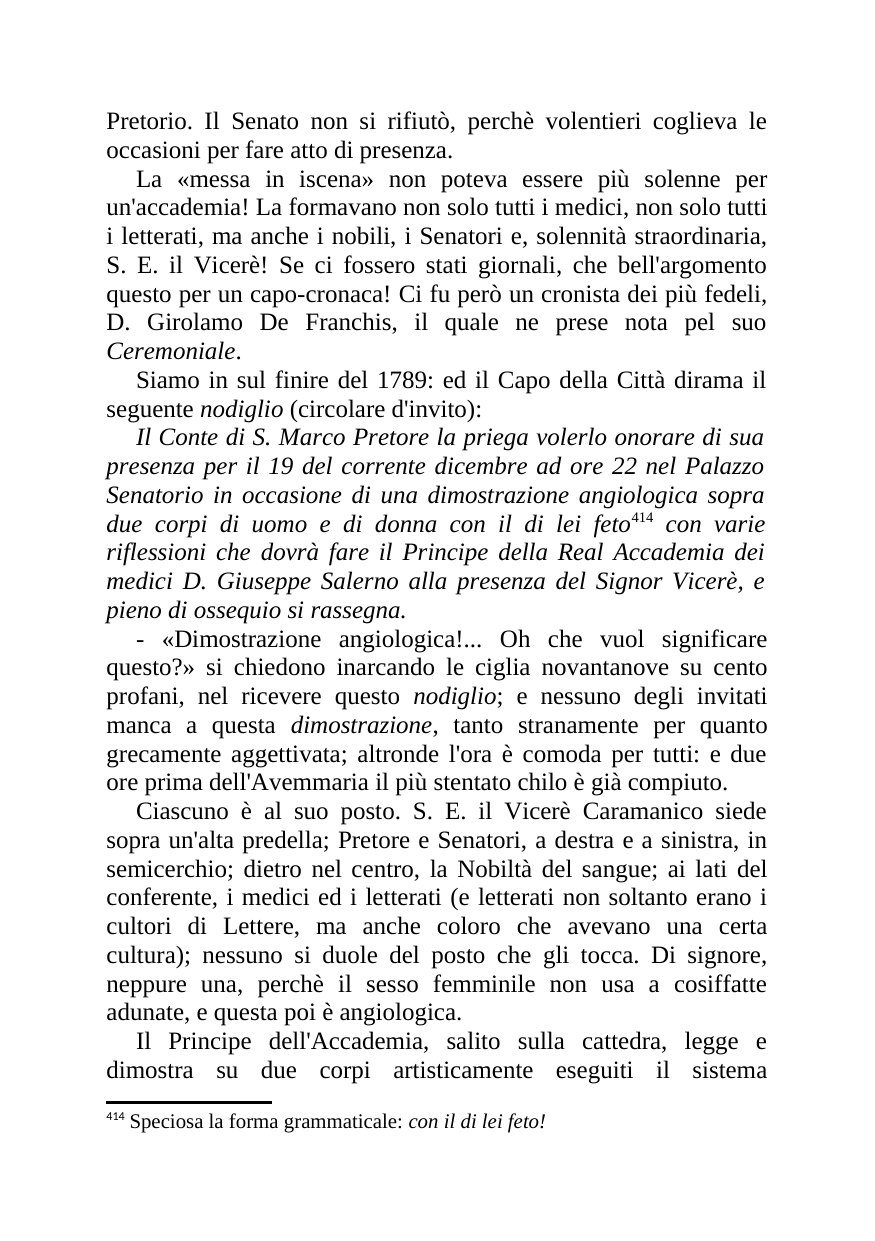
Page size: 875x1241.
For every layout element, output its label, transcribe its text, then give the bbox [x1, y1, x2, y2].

text Ciascuno è al suo posto. S. E. il Vicerè Caramanico siede sopra un'alta predella; Pretore e Senatori, a destra e a sinistra, in semicerchio; dietro nel centro, la Nobiltà del sangue; ai lati del conferente, i medici ed i letterati (e letterati non soltanto erano i cultori di Lettere, ma anche coloro che avevano una certa cultura); nessuno si duole del posto che gli tocca. Di signore, neppure una, perchè il sesso femminile non usa a cosiffatte adunate, e questa poi è angiologica. [106, 796, 768, 1026]
text Pretorio. Il Senato non si rifiutò, perchè volentieri coglieva le occasioni per fare atto di presenza. [106, 106, 768, 164]
text Speciosa la forma grammaticale: con il di lei feto! [106, 1108, 768, 1134]
text - «Dimostrazione angiologica!... Oh che vuol significare questo?» si chiedono inarcando le ciglia novantanove su cento profani, nel ricevere questo nodiglio; e nessuno degli invitati manca a questa dimostrazione, tanto stranamente per quanto grecamente aggettivata; altronde l'ora è comoda per tutti: e due ore prima dell'Avemmaria il più stentato chilo è già compiuto. [106, 624, 768, 796]
text Siamo in sul finire del 1789: ed il Capo della Città dirama il seguente nodiglio (circolare d'invito): [106, 365, 768, 422]
text Il Conte di S. Marco Pretore la priega volerlo onorare di sua presenza per il 19 del corrente dicembre ad ore 22 nel Palazzo Senatorio in occasione di una dimostrazione angiologica sopra due corpi di uomo e di donna con il di lei feto con varie riflessioni che dovrà fare il Principe della Real Accademia dei medici D. Giuseppe Salerno alla presenza del Signor Vicerè, e pieno di ossequio si rassegna. [106, 422, 768, 624]
text Il Principe dell'Accademia, salito sulla cattedra, legge e dimostra su due corpi artisticamente eseguiti il sistema [106, 1026, 768, 1084]
text La «messa in iscena» non poteva essere più solenne per un'accademia! La formavano non solo tutti i medici, non solo tutti i letterati, ma anche i nobili, i Senatori e, solennità straordinaria, S. E. il Vicerè! Se ci fossero stati giornali, che bell'argomento questo per un capo-cronaca! Ci fu però un cronista dei più fedeli, D. Girolamo De Franchis, il quale ne prese nota pel suo Ceremoniale. [106, 164, 768, 365]
